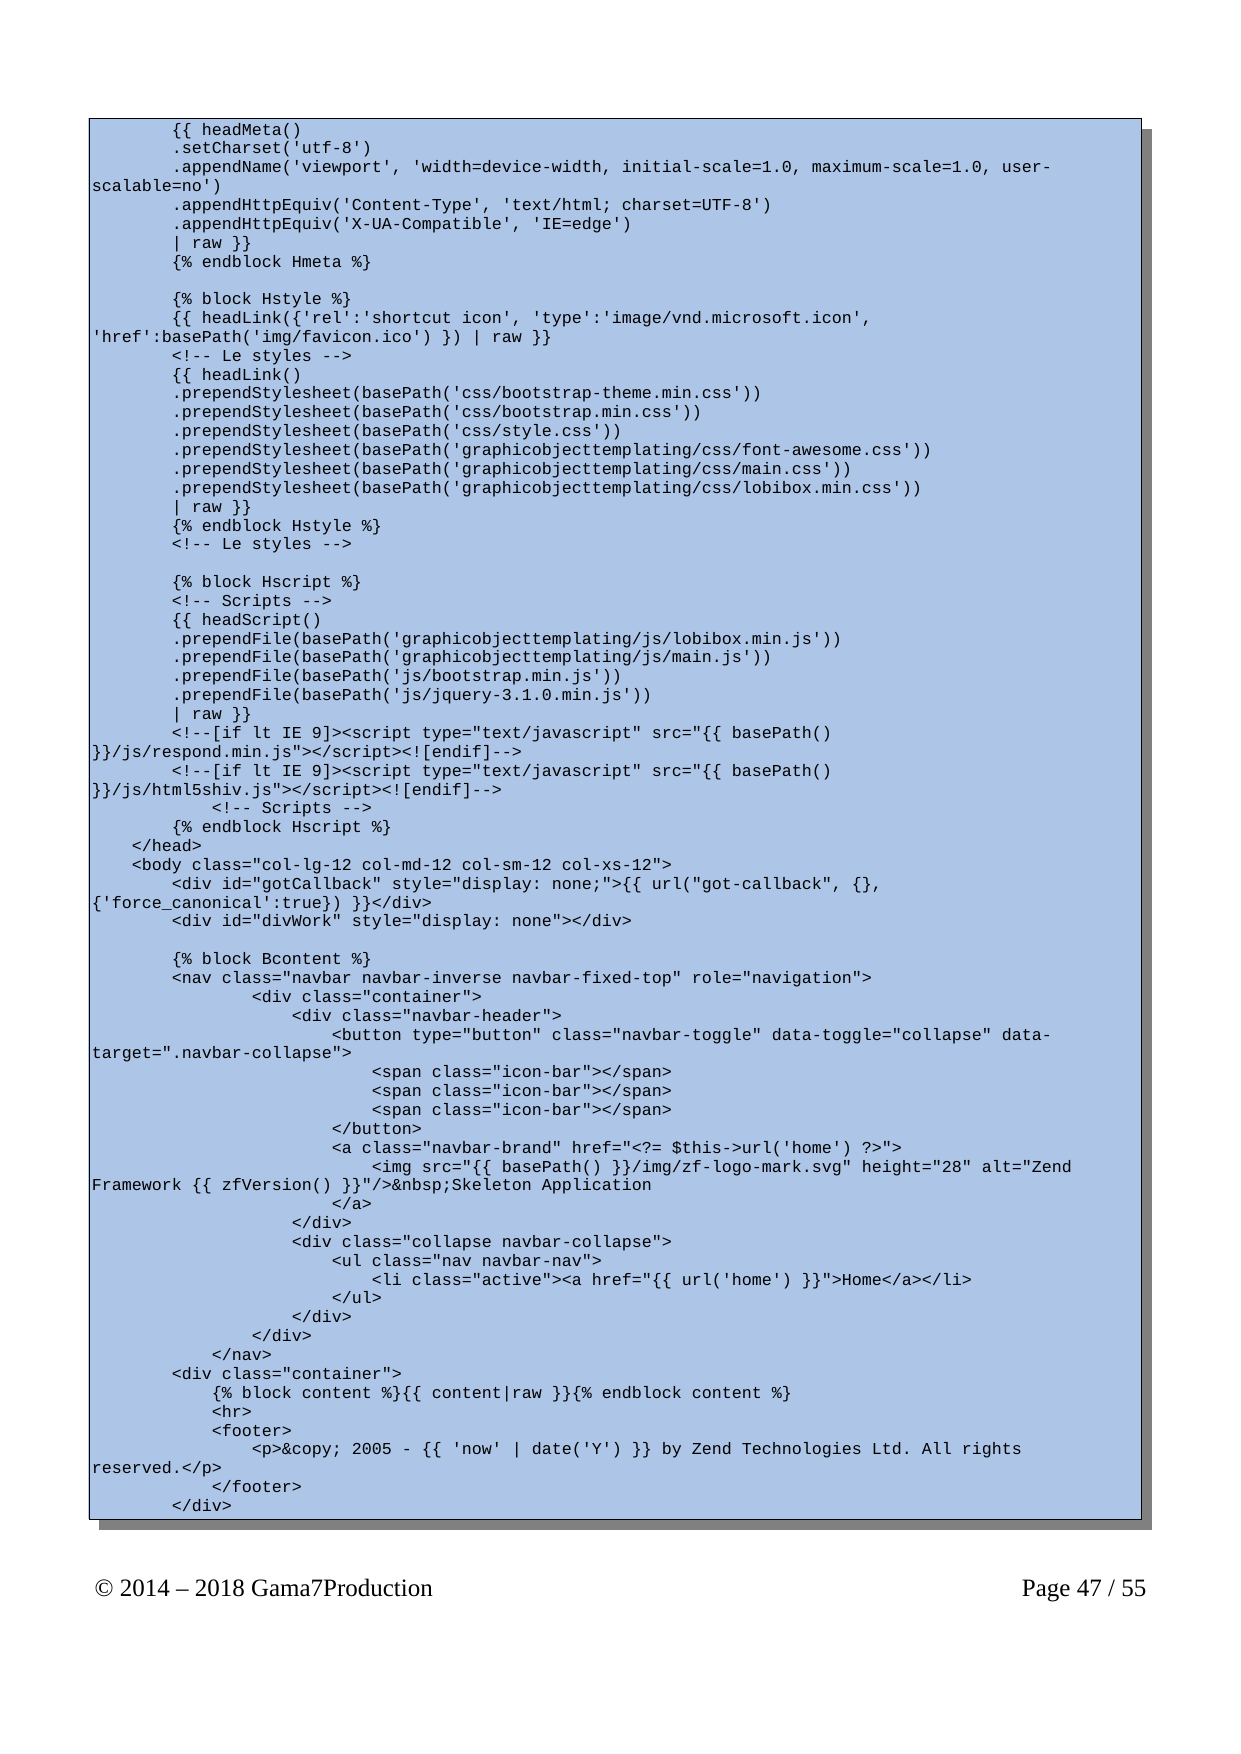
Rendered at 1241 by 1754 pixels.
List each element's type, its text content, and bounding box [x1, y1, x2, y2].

text </footer> [90, 1476, 1141, 1494]
text </button> [90, 1117, 1141, 1136]
text .prependStylesheet(basePath('css/bootstrap.min.css')) [90, 401, 1141, 420]
text .appendHttpEquiv('Content-Type', 'text/html; charset=UTF-8') [90, 193, 1141, 212]
text | raw }} [90, 495, 1141, 514]
text {% endblock Hscript %} [90, 816, 1141, 834]
text <div class="navbar-header"> [90, 1004, 1141, 1023]
text </div> [90, 1494, 1141, 1519]
text <div class="container"> [90, 1362, 1141, 1381]
text .prependStylesheet(basePath('graphicobjecttemplating/css/main.css')) [90, 457, 1141, 476]
text {% block content %}{{ content|raw }}{% endblock content %} [90, 1381, 1141, 1400]
text <footer> [90, 1419, 1141, 1438]
text </ul> [90, 1287, 1141, 1306]
text <li class="active"><a href="{{ url('home') }}">Home</a></li> [90, 1268, 1141, 1287]
text {% block Bcontent %} [90, 948, 1141, 967]
text </nav> [90, 1344, 1141, 1362]
text {% block Hscript %} [90, 571, 1141, 589]
text <div id="gotCallback" style="display: none;">{{ url("got-callback", {}, {'force_canonical':true}) }}</div> [90, 872, 1141, 910]
text {% block Hstyle %} [90, 288, 1141, 307]
text <p>&copy; 2005 - {{ 'now' | date('Y') }} by Zend Technologies Ltd. All rights reserved.</p> [90, 1438, 1141, 1476]
text <img src="{{ basePath() }}/img/zf-logo-mark.svg" height="28" alt="Zend Framework {{ zfVersion() }}"/>&nbsp;Skeleton Application [90, 1155, 1141, 1193]
text {% endblock Hstyle %} [90, 514, 1141, 533]
text <span class="icon-bar"></span> [90, 1098, 1141, 1117]
text {{ headLink({'rel':'shortcut icon', 'type':'image/vnd.microsoft.icon', 'href':basePath('img/favicon.ico') }) | raw }} [90, 307, 1141, 344]
text {{ headScript() [90, 608, 1141, 627]
text .appendName('viewport', 'width=device-width, initial-scale=1.0, maximum-scale=1.0, user-scalable=no') [90, 156, 1141, 193]
text <hr> [90, 1400, 1141, 1419]
text {% endblock Hmeta %} [90, 250, 1141, 269]
text .setCharset('utf-8') [90, 137, 1141, 156]
text .prependFile(basePath('graphicobjecttemplating/js/lobibox.min.js')) [90, 627, 1141, 646]
text .prependFile(basePath('js/bootstrap.min.js')) [90, 665, 1141, 684]
text {{ headLink() [90, 363, 1141, 382]
text .prependStylesheet(basePath('css/bootstrap-theme.min.css')) [90, 382, 1141, 401]
text <div class="container"> [90, 985, 1141, 1004]
text <!--[if lt IE 9]><script type="text/javascript" src="{{ basePath() }}/js/respond.min.js"></script><![endif]--> [90, 721, 1141, 759]
text <span class="icon-bar"></span> [90, 1080, 1141, 1098]
text .appendHttpEquiv('X-UA-Compatible', 'IE=edge') [90, 212, 1141, 231]
text <!-- Scripts --> [90, 589, 1141, 608]
text <!-- Scripts --> [90, 797, 1141, 816]
text </div> [90, 1306, 1141, 1325]
text <div id="divWork" style="display: none"></div> [90, 910, 1141, 929]
text .prependStylesheet(basePath('css/style.css')) [90, 420, 1141, 439]
text <nav class="navbar navbar-inverse navbar-fixed-top" role="navigation"> [90, 967, 1141, 985]
text <a class="navbar-brand" href="<?= $this->url('home') ?>"> [90, 1136, 1141, 1155]
text <!--[if lt IE 9]><script type="text/javascript" src="{{ basePath() }}/js/html5shiv.js"></script><![endif]--> [90, 759, 1141, 797]
text .prependFile(basePath('js/jquery-3.1.0.min.js')) [90, 684, 1141, 703]
text </a> [90, 1193, 1141, 1212]
text {{ headMeta() [90, 119, 1141, 137]
text | raw }} [90, 703, 1141, 721]
text <div class="collapse navbar-collapse"> [90, 1231, 1141, 1249]
text <!-- Le styles --> [90, 344, 1141, 363]
text <ul class="nav navbar-nav"> [90, 1249, 1141, 1268]
text <span class="icon-bar"></span> [90, 1061, 1141, 1080]
text | raw }} [90, 231, 1141, 250]
text .prependFile(basePath('graphicobjecttemplating/js/main.js')) [90, 646, 1141, 665]
text </head> [90, 834, 1141, 853]
text <body class="col-lg-12 col-md-12 col-sm-12 col-xs-12"> [90, 853, 1141, 872]
text </div> [90, 1212, 1141, 1231]
text .prependStylesheet(basePath('graphicobjecttemplating/css/font-awesome.css')) [90, 439, 1141, 457]
text <!-- Le styles --> [90, 533, 1141, 552]
text </div> [90, 1325, 1141, 1344]
text .prependStylesheet(basePath('graphicobjecttemplating/css/lobibox.min.css')) [90, 476, 1141, 495]
text <button type="button" class="navbar-toggle" data-toggle="collapse" data-target=".navbar-collapse"> [90, 1023, 1141, 1061]
